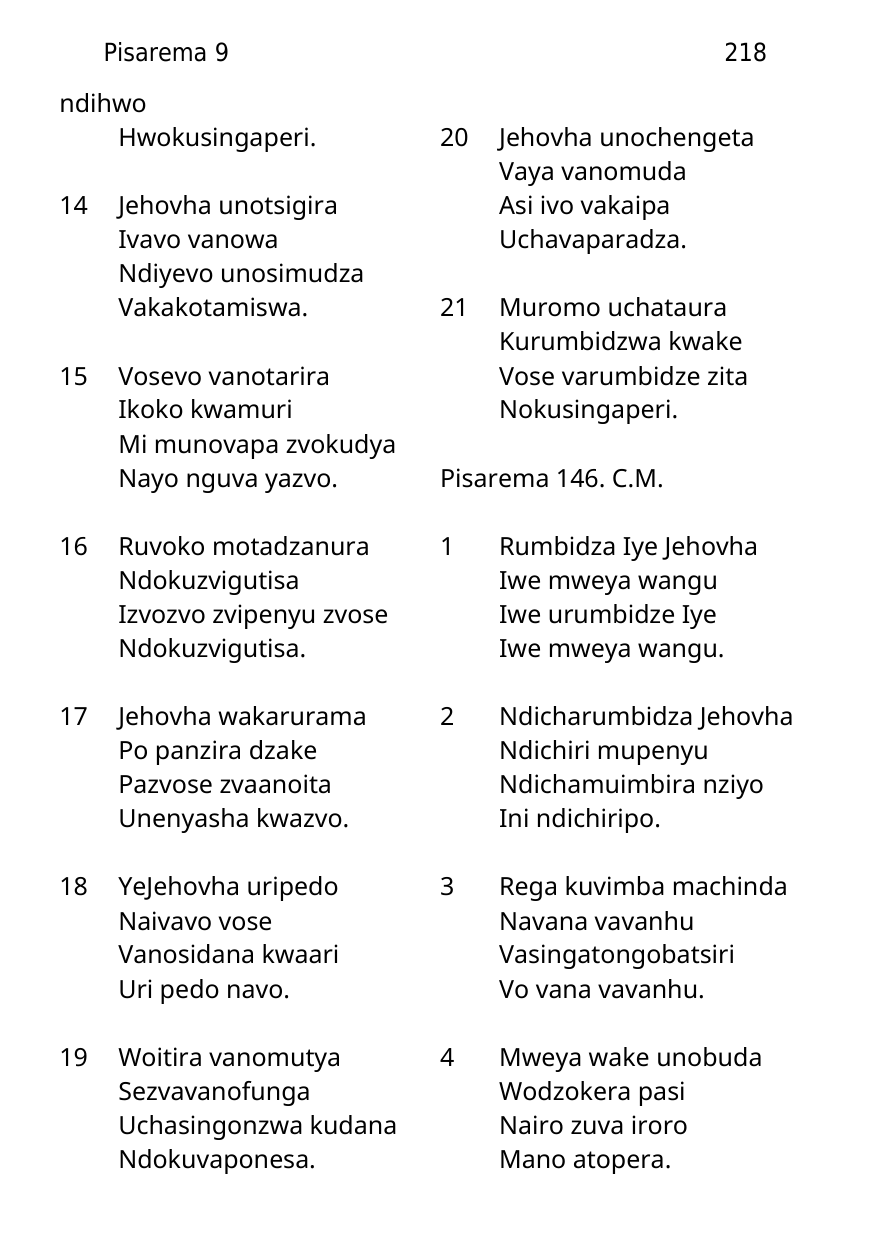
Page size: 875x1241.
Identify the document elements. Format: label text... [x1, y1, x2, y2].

text Ivavo vanowa [59, 222, 434, 256]
text Asi ivo vakaipa [440, 188, 815, 222]
text ndihwo [59, 86, 434, 120]
text 18 YeJehovha uripedo [59, 869, 434, 903]
text Ndichamuimbira nziyo [440, 767, 815, 801]
text Pisarema 146. C.M. [440, 460, 815, 494]
text Sezvavanofunga [59, 1073, 434, 1107]
text Ndokuzvigutisa [59, 562, 434, 597]
text 4 Mweya wake unobuda [440, 1039, 815, 1073]
text Mano atopera. [440, 1142, 815, 1176]
text Nokusingaperi. [440, 392, 815, 426]
text Ndiyevo unosimudza [59, 256, 434, 290]
text Vose varumbidze zita [440, 358, 815, 392]
text 19 Woitira vanomutya [59, 1039, 434, 1073]
text 14 Jehovha unotsigira [59, 188, 434, 222]
text Mi munovapa zvokudya [59, 426, 434, 460]
text 15 Vosevo vanotarira [59, 358, 434, 392]
text Nairo zuva iroro [440, 1107, 815, 1142]
text Vasingatongobatsiri [440, 937, 815, 971]
text 3 Rega kuvimba machinda [440, 869, 815, 903]
text Vakakotamiswa. [59, 290, 434, 324]
text Ndichiri mupenyu [440, 733, 815, 767]
text 2 Ndicharumbidza Jehovha [440, 699, 815, 733]
text Wodzokera pasi [440, 1073, 815, 1107]
text Iwe mweya wangu. [440, 631, 815, 665]
text 1 Rumbidza Iye Jehovha [440, 528, 815, 562]
text 20 Jehovha unochengeta [440, 120, 815, 154]
text Pazvose zvaanoita [59, 767, 434, 801]
text Uchavaparadza. [440, 222, 815, 256]
text Hwokusingaperi. [59, 120, 434, 154]
text Unenyasha kwazvo. [59, 801, 434, 835]
text Ini ndichiripo. [440, 801, 815, 835]
text 21 Muromo uchataura [440, 290, 815, 324]
text Naivavo vose [59, 903, 434, 937]
text Navana vavanhu [440, 903, 815, 937]
text Ndokuzvigutisa. [59, 631, 434, 665]
text Iwe mweya wangu [440, 562, 815, 597]
text Nayo nguva yazvo. [59, 460, 434, 494]
text 16 Ruvoko motadzanura [59, 528, 434, 562]
text Uchasingonzwa kudana [59, 1107, 434, 1142]
text Iwe urumbidze Iye [440, 597, 815, 631]
text Ndokuvaponesa. [59, 1142, 434, 1176]
text Kurumbidzwa kwake [440, 324, 815, 358]
text 17 Jehovha wakarurama [59, 699, 434, 733]
text Vo vana vavanhu. [440, 971, 815, 1005]
text Uri pedo navo. [59, 971, 434, 1005]
text Vaya vanomuda [440, 154, 815, 188]
text Izvozvo zvipenyu zvose [59, 597, 434, 631]
text Ikoko kwamuri [59, 392, 434, 426]
text Po panzira dzake [59, 733, 434, 767]
text Vanosidana kwaari [59, 937, 434, 971]
